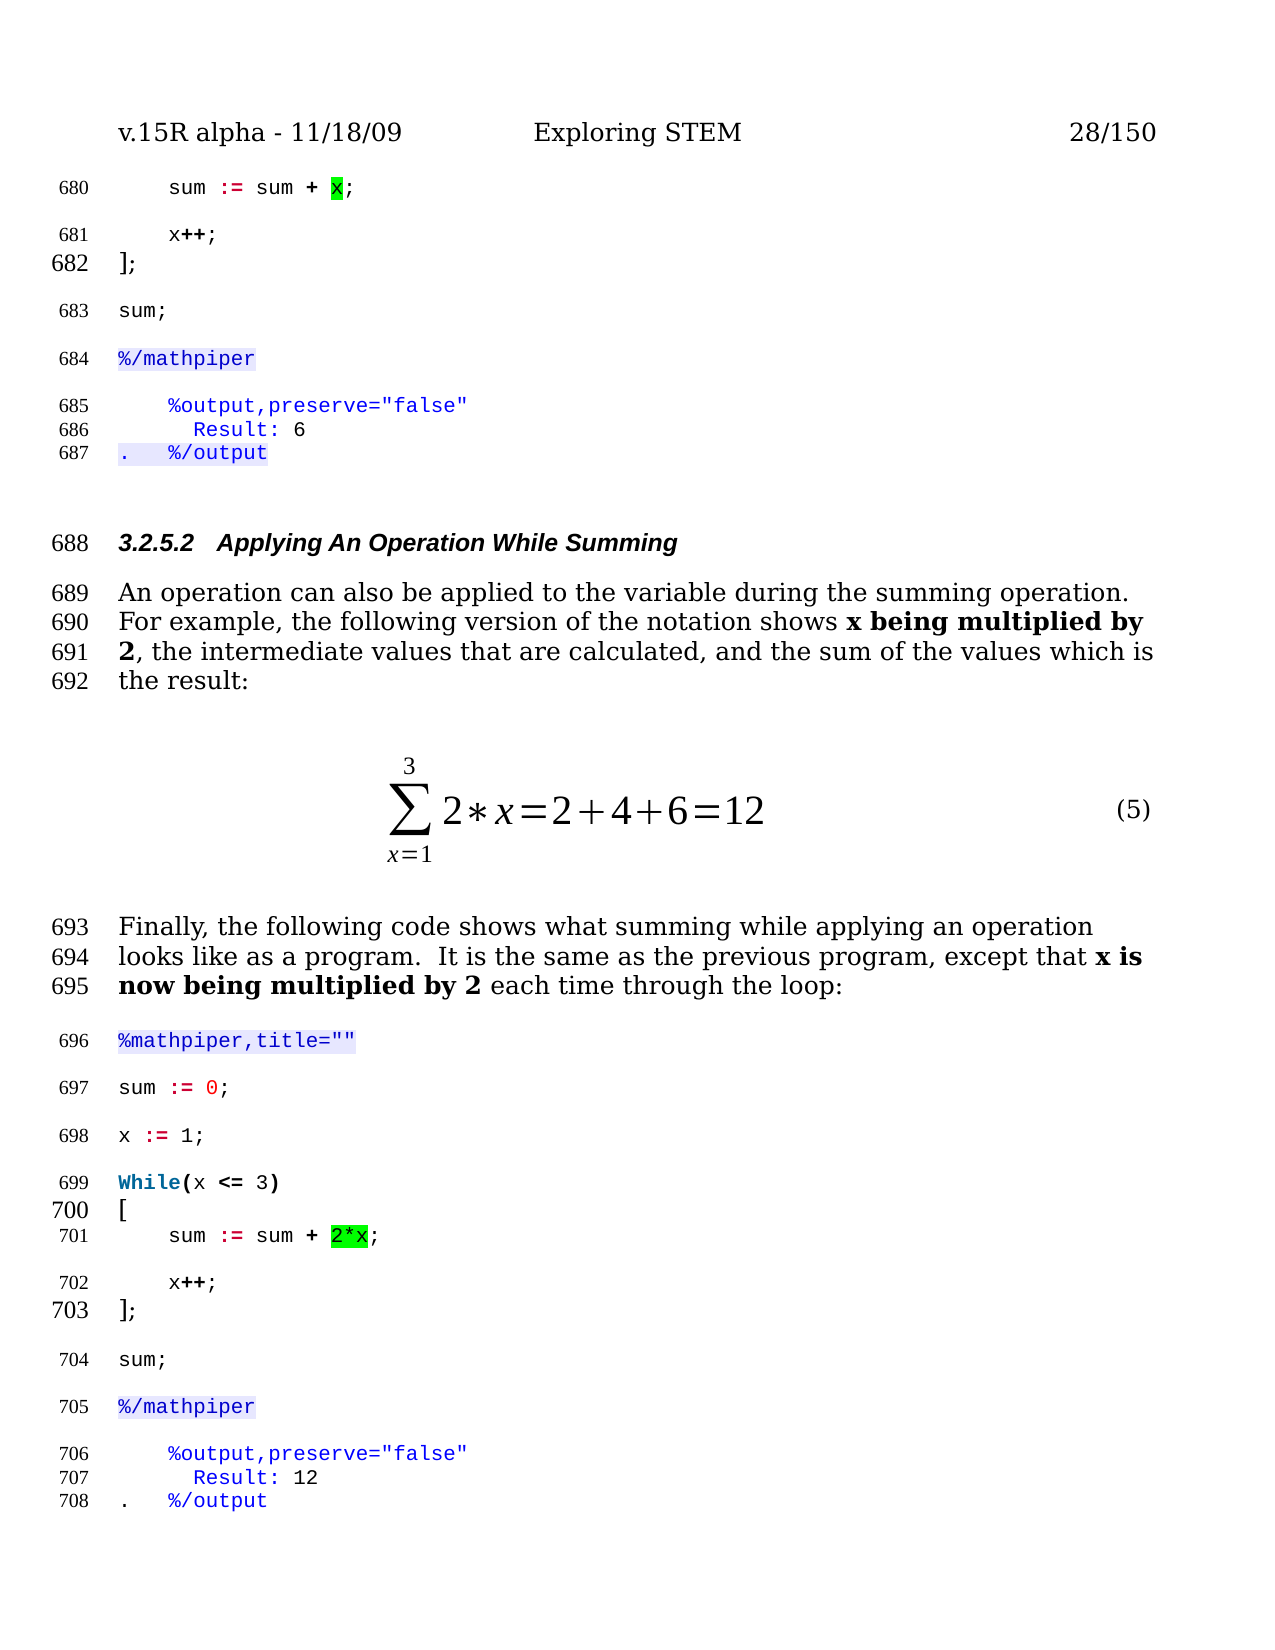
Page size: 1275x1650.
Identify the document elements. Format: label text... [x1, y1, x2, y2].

text . %/output [118, 1490, 1157, 1514]
text Result: 6 [118, 419, 1157, 442]
table_header (5) [1041, 745, 1157, 874]
text sum; [118, 301, 1157, 324]
text . %/output [118, 442, 1157, 466]
text ]; [118, 1296, 1157, 1325]
text While(x <= 3) [118, 1172, 1157, 1196]
text sum; [118, 1348, 1157, 1372]
table_header [118, 745, 1041, 874]
text ]; [118, 248, 1157, 277]
text x++; [118, 1272, 1157, 1296]
text Result: 12 [118, 1467, 1157, 1490]
text %mathpiper,title="" [118, 1030, 1157, 1054]
text x := 1; [118, 1125, 1157, 1148]
text [ [118, 1196, 1157, 1225]
text %/mathpiper [118, 348, 1157, 371]
text sum := sum + 2*x; [118, 1225, 1157, 1248]
text %output,preserve="false" [118, 395, 1157, 419]
text %output,preserve="false" [118, 1443, 1157, 1467]
text sum := 0; [118, 1077, 1157, 1101]
text %/mathpiper [118, 1396, 1157, 1419]
subtitle Applying An Operation While Summing [118, 528, 1157, 557]
text sum := sum + x; [118, 177, 1157, 200]
text An operation can also be applied to the variable during the summing operation. For example, the following version of the notation shows x being multiplied by 2, the intermediate values that are calculated, and the sum of the values which is the result: [118, 578, 1157, 695]
text Finally, the following code shows what summing while applying an operation looks like as a program. It is the same as the previous program, except that x is now being multiplied by 2 each time through the loop: [118, 912, 1157, 1000]
text x++; [118, 224, 1157, 248]
